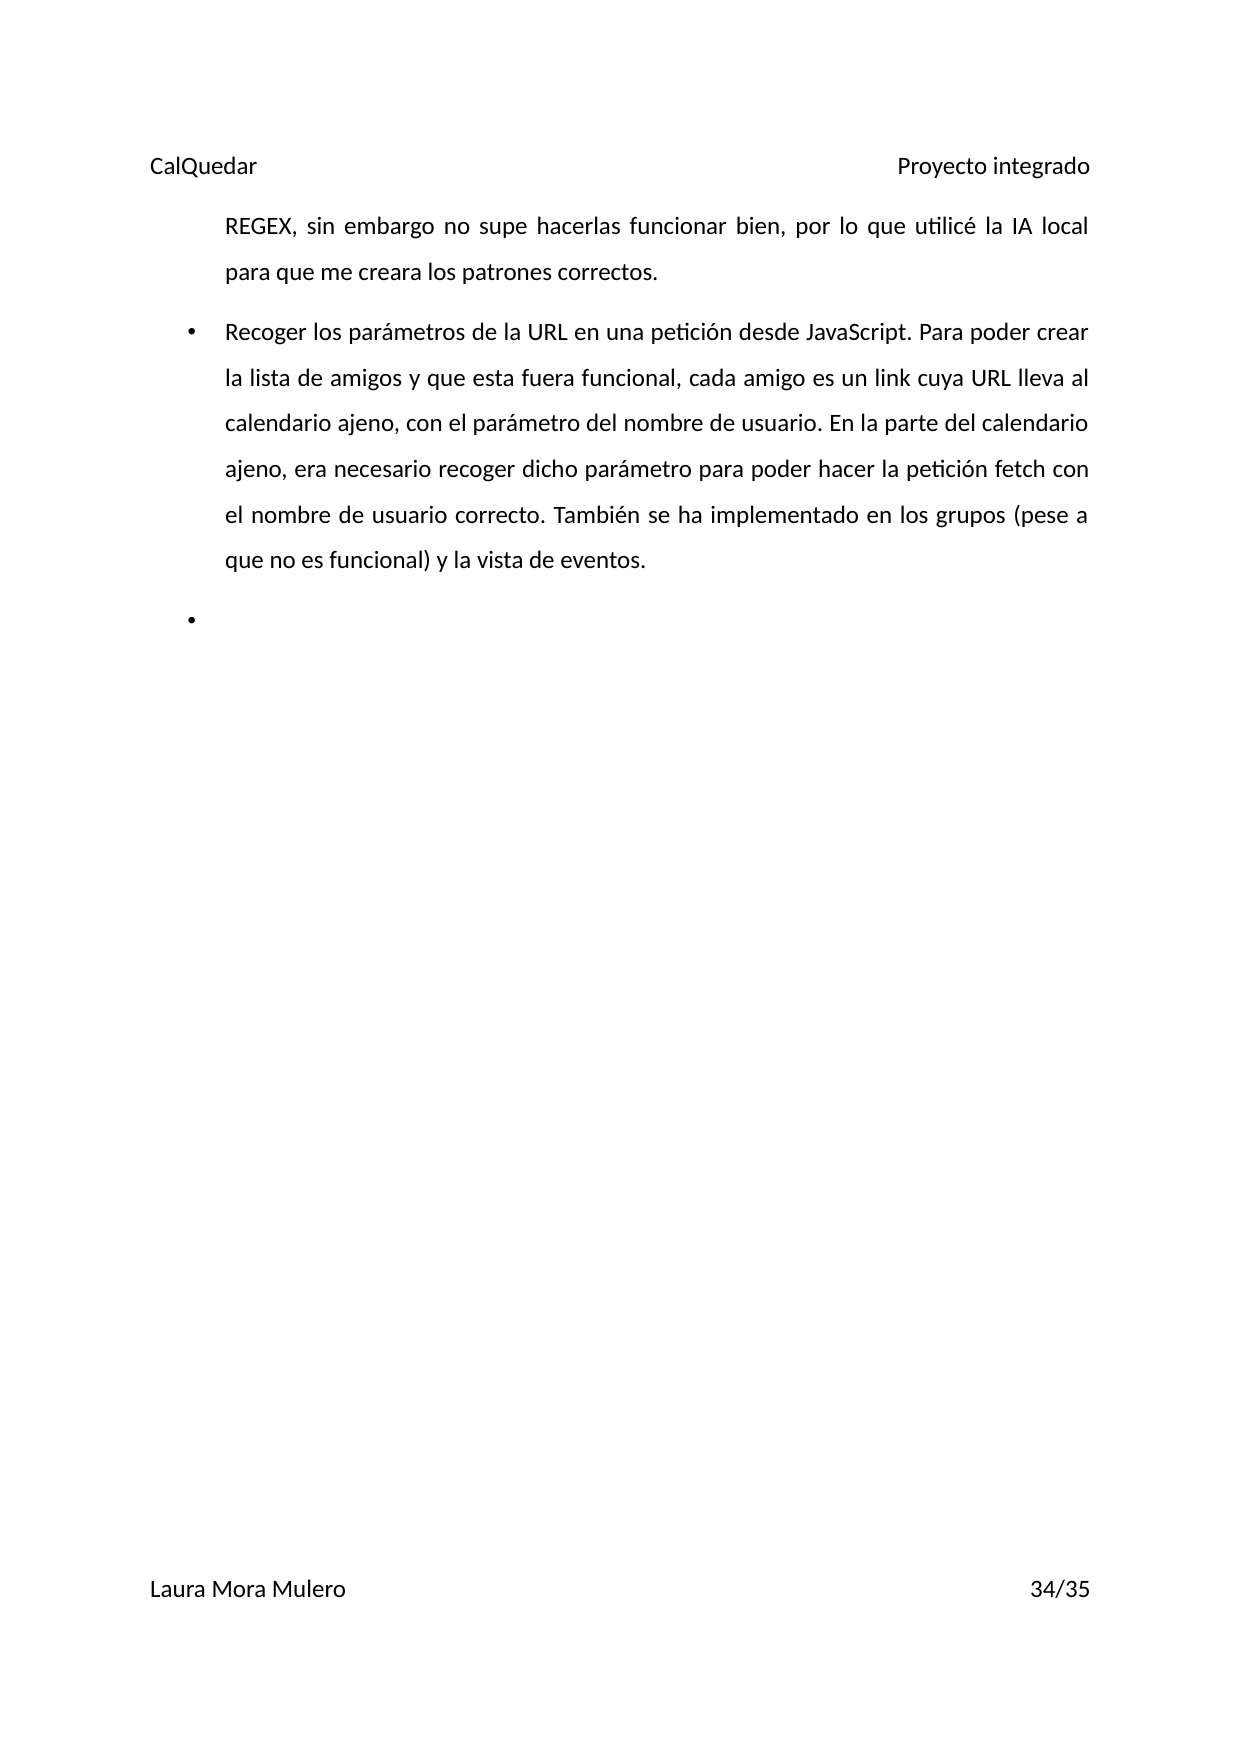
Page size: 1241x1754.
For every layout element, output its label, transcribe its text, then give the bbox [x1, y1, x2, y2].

list REGEX, sin embargo no supe hacerlas funcionar bien, por lo que utilicé la IA local para que me creara los patrones correctos. [187, 210, 1090, 286]
list Recoger los parámetros de la URL en una petición desde JavaScript. Para poder crear la lista de amigos y que esta fuera funcional, cada amigo es un link cuya URL lleva al calendario ajeno, con el parámetro del nombre de usuario. En la parte del calendario ajeno, era necesario recoger dicho parámetro para poder hacer la petición fetch con el nombre de usuario correcto. También se ha implementado en los grupos (pese a que no es funcional) y la vista de eventos. [187, 316, 1090, 575]
